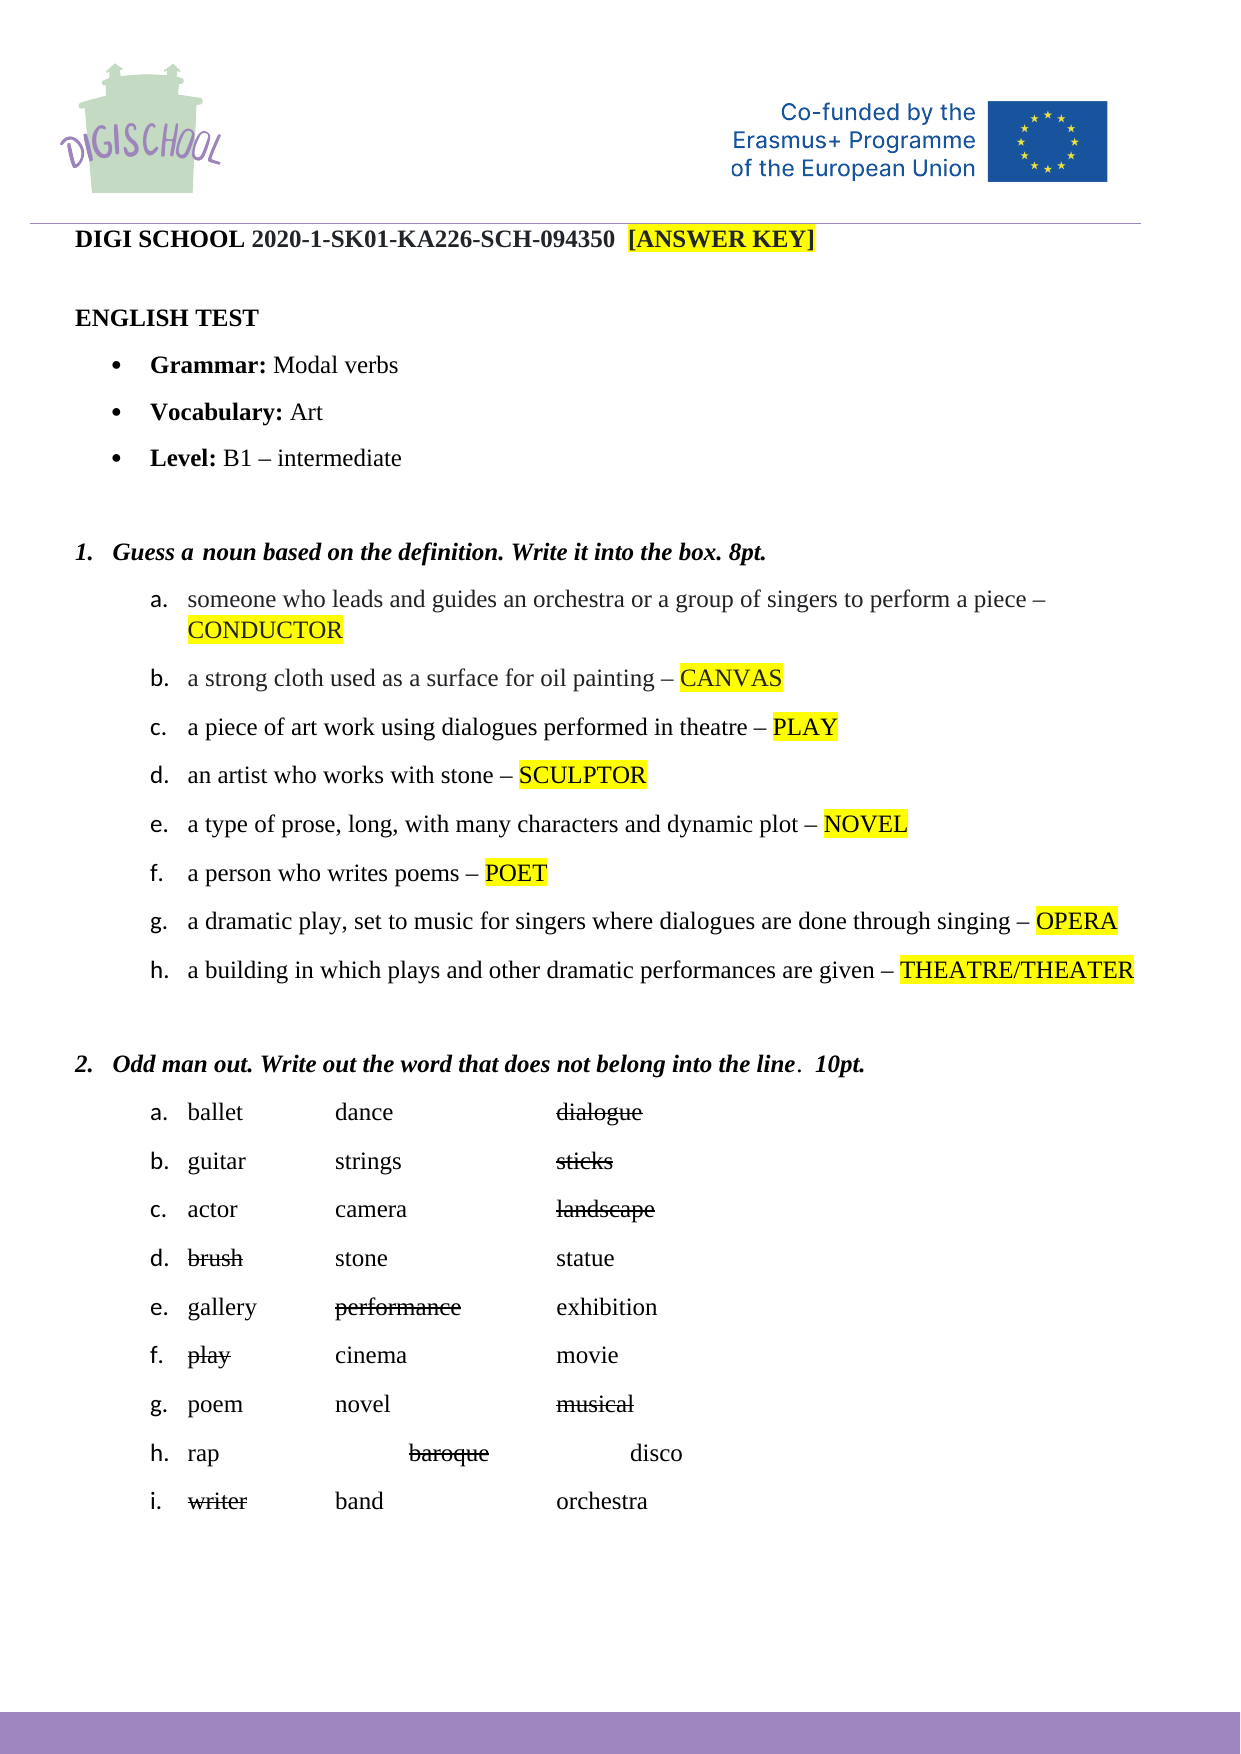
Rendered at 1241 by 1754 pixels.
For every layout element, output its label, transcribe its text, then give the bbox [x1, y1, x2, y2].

text DIGI SCHOOL 2020-1-SK01-KA226-SCH-094350 [ANSWER KEY] [75, 130, 1165, 252]
list ballet dance dialogue [150, 1096, 1165, 1127]
list an artist who works with stone – SCULPTOR [150, 759, 1165, 790]
list Guess a noun based on the definition. Write it into the box. 8pt. [75, 537, 1165, 566]
list guitar strings sticks [150, 1145, 1165, 1175]
list someone who leads and guides an orchestra or a group of singers to perform a piece – CONDUCTOR [150, 583, 1165, 644]
list a dramatic play, set to music for singers where dialogues are done through singing – OPERA [150, 905, 1165, 936]
list Odd man out. Write out the word that does not belong into the line. 10pt. [75, 1049, 1165, 1078]
list actor camera landscape [150, 1193, 1165, 1224]
list a piece of art work using dialogues performed in theatre – PLAY [150, 711, 1165, 741]
list a person who writes poems – POET [150, 857, 1165, 887]
text ENGLISH TEST [75, 303, 1165, 332]
list brush stone statue [150, 1242, 1165, 1273]
list Grammar: Modal verbs [112, 350, 1165, 379]
list Vocabulary: Art [112, 397, 1165, 425]
list a strong cloth used as a surface for oil painting – CANVAS [150, 662, 1165, 693]
list gallery performance exhibition [150, 1291, 1165, 1321]
list rap baroque disco [150, 1437, 1165, 1467]
list poem novel musical [150, 1388, 1165, 1419]
list writer band orchestra [150, 1485, 1165, 1516]
list Level: B1 – intermediate [112, 443, 1165, 472]
list a type of prose, long, with many characters and dynamic plot – NOVEL [150, 808, 1165, 839]
list play cinema movie [150, 1339, 1165, 1370]
list a building in which plays and other dramatic performances are given – THEATRE/THEATER [150, 954, 1165, 984]
